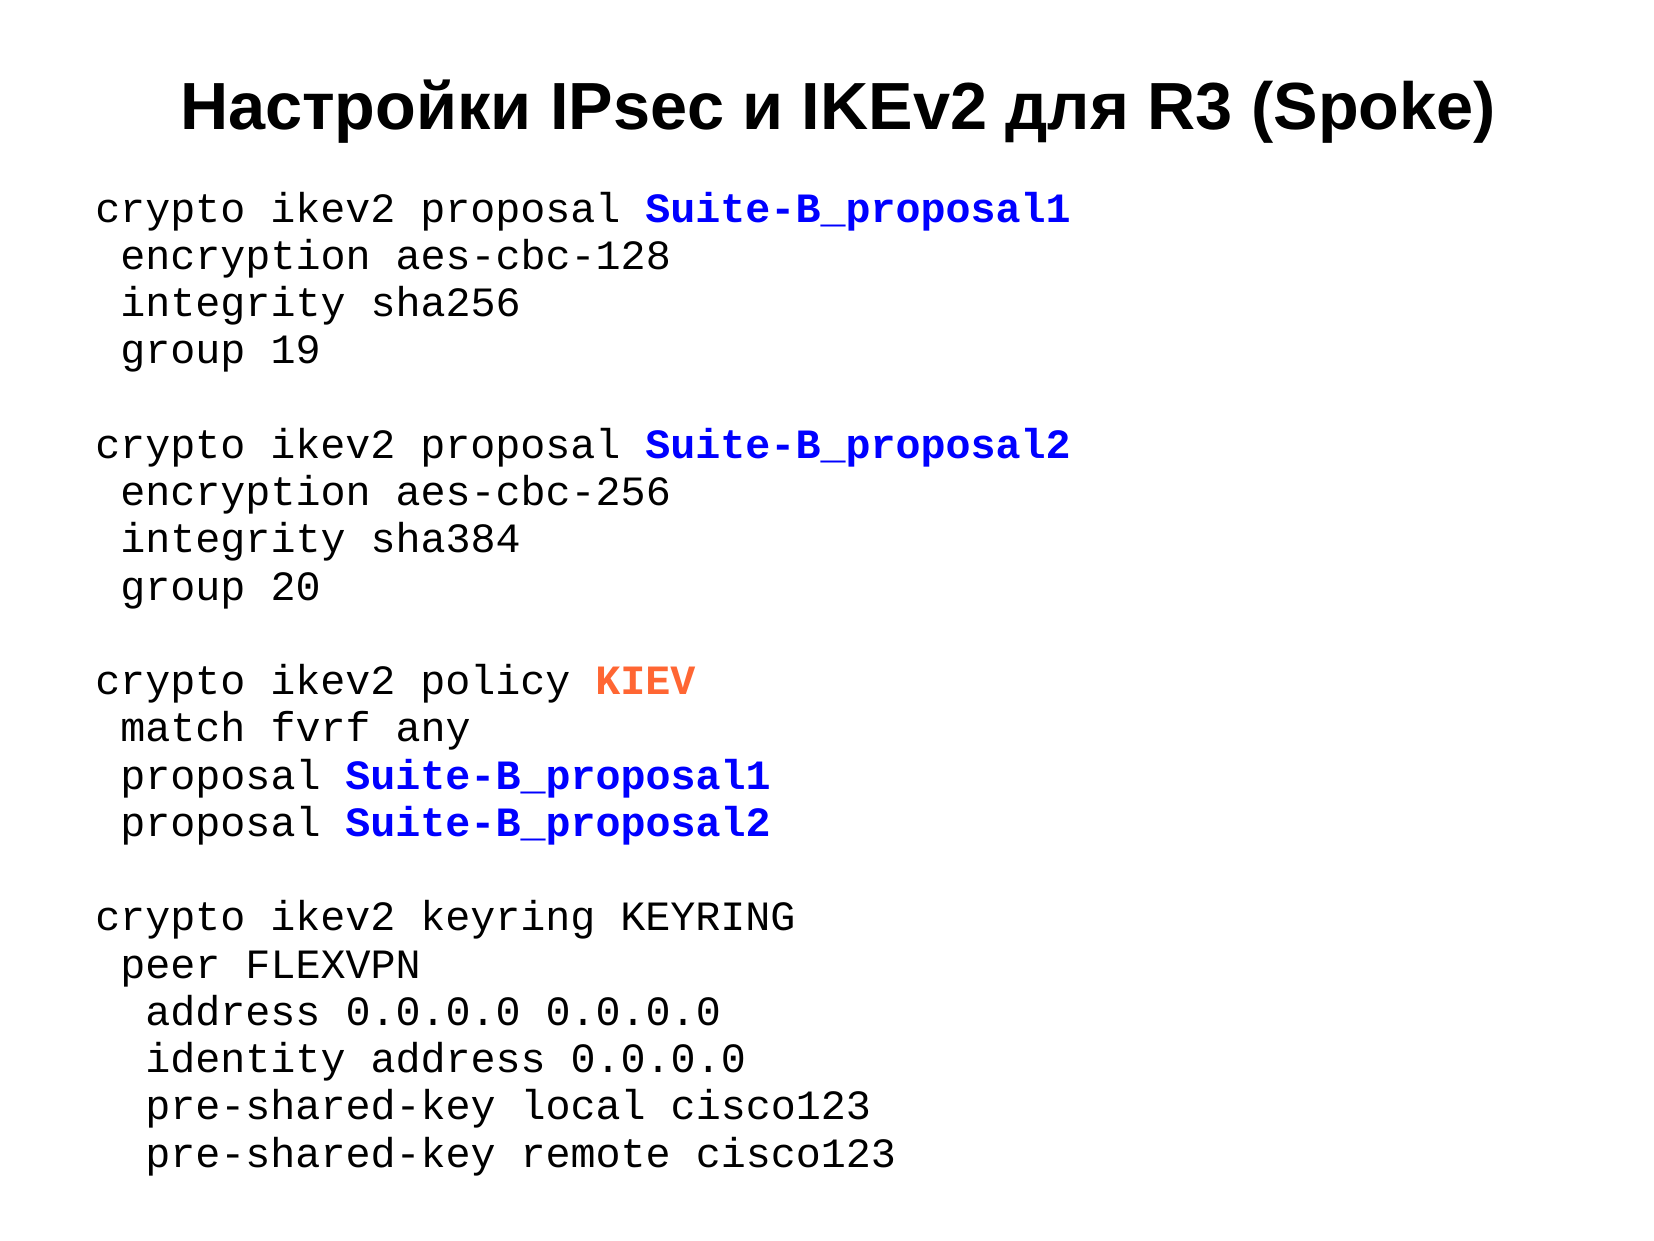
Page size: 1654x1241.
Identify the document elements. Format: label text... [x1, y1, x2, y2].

text_box Настройки IPsec и IKEv2 для R3 (Spoke) [64, 37, 1613, 151]
list crypto ikev2 proposal Suite-B_proposal1 encryption aes-cbc-128 integrity sha256 group 19 crypto ikev2 proposal Suite-B_proposal2 encryption aes-cbc-256 integrity sha384 group 20 crypto ikev2 policy KIEV match fvrf any proposal Suite-B_proposal1 proposal Suite-B_proposal2 crypto ikev2 keyring KEYRING peer FLEXVPN address 0.0.0.0 0.0.0.0 identity address 0.0.0.0 pre-shared-key local cisco123 pre-shared-key remote cisco123 [95, 187, 1538, 1208]
